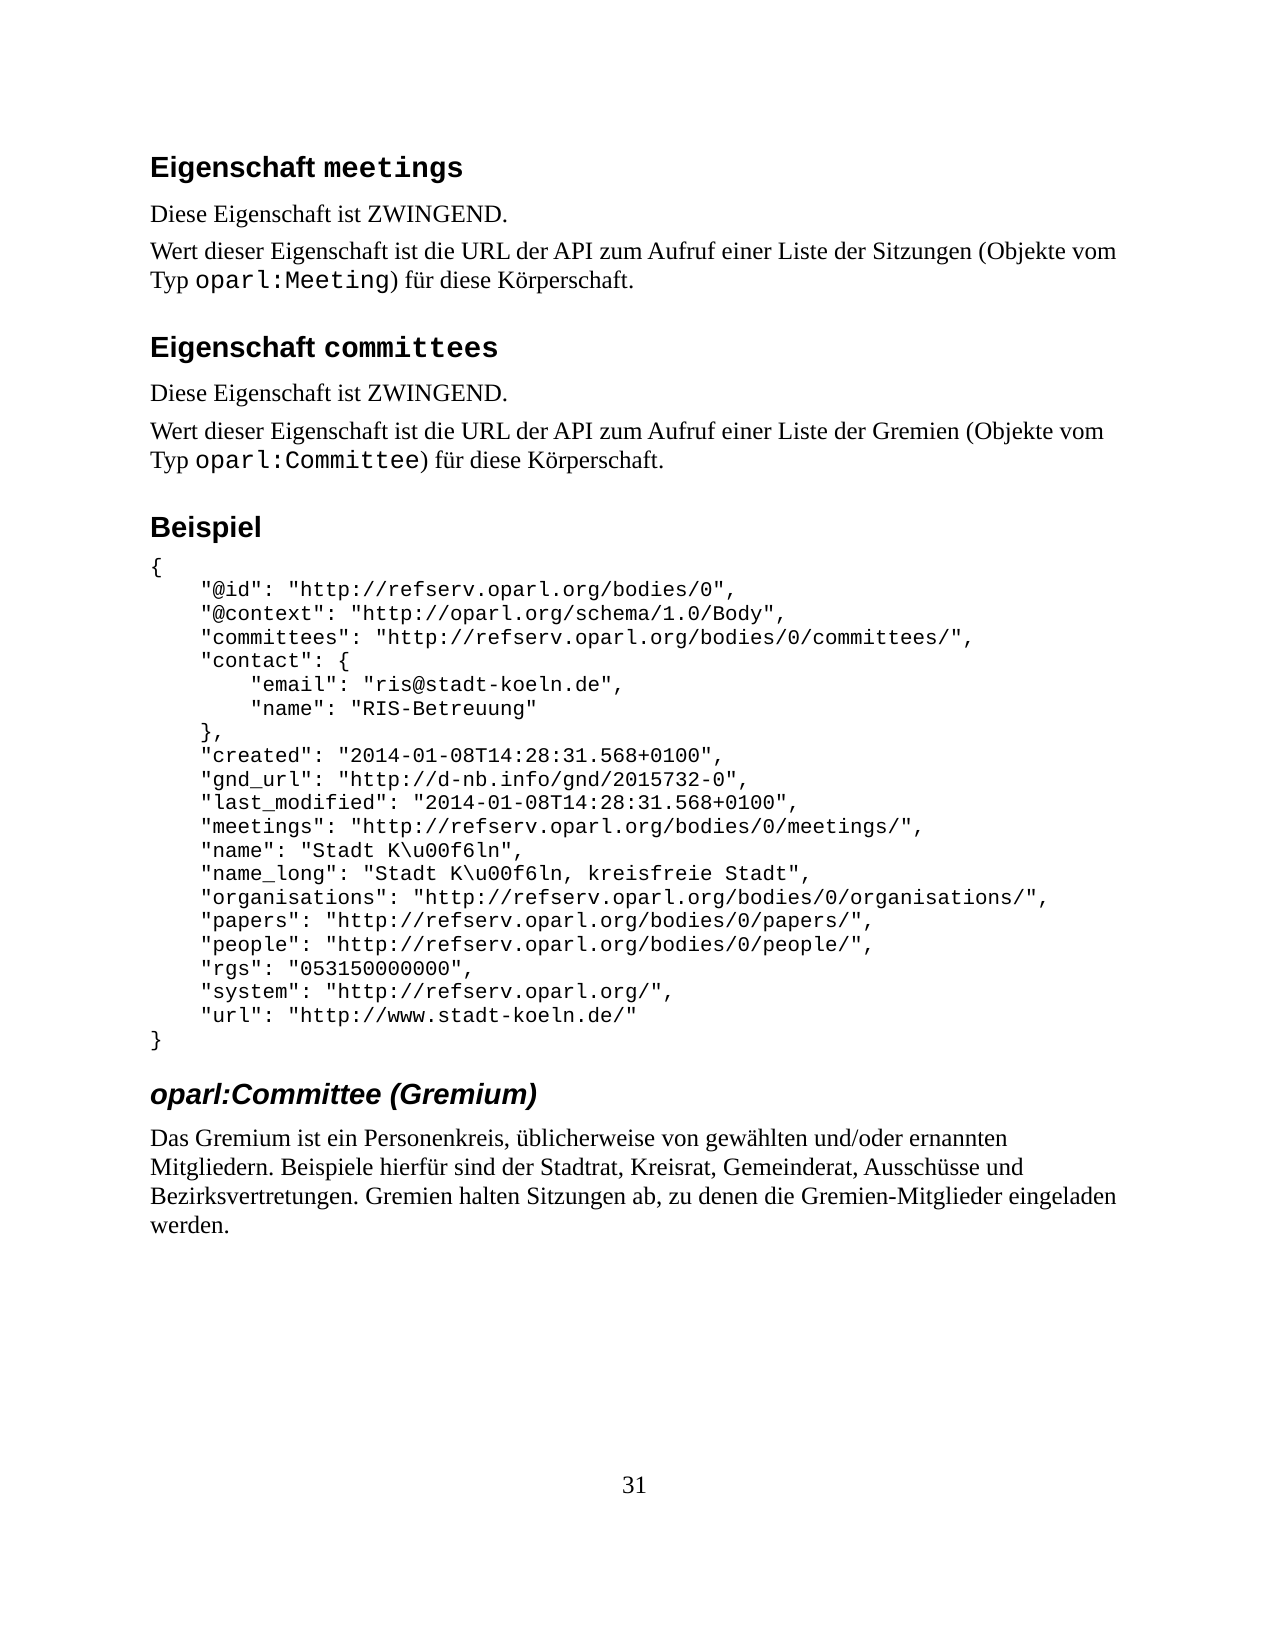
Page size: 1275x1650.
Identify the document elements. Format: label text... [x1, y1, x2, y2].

text { [150, 556, 1125, 579]
text "meetings": "http://refserv.oparl.org/bodies/0/meetings/", [150, 816, 1125, 839]
text "name": "RIS-Betreuung" [150, 698, 1125, 721]
subtitle Eigenschaft meetings [150, 150, 1125, 186]
text "created": "2014-01-08T14:28:31.568+0100", [150, 745, 1125, 769]
text "papers": "http://refserv.oparl.org/bodies/0/papers/", [150, 911, 1125, 934]
text Wert dieser Eigenschaft ist die URL der API zum Aufruf einer Liste der Sitzungen (Objekte vom Typ oparl:Meeting) für diese Körperschaft. [150, 236, 1125, 296]
subtitle oparl:Committee (Gremium) [150, 1077, 1125, 1111]
text "people": "http://refserv.oparl.org/bodies/0/people/", [150, 934, 1125, 958]
text "name": "Stadt K\u00f6ln", [150, 839, 1125, 863]
text "committees": "http://refserv.oparl.org/bodies/0/committees/", [150, 627, 1125, 650]
text "gnd_url": "http://d-nb.info/gnd/2015732-0", [150, 769, 1125, 792]
text "last_modified": "2014-01-08T14:28:31.568+0100", [150, 792, 1125, 816]
text } [150, 1029, 1125, 1052]
text Diese Eigenschaft ist ZWINGEND. [150, 378, 1125, 407]
text "system": "http://refserv.oparl.org/", [150, 981, 1125, 1005]
text }, [150, 721, 1125, 745]
text "@context": "http://oparl.org/schema/1.0/Body", [150, 603, 1125, 627]
text "@id": "http://refserv.oparl.org/bodies/0", [150, 579, 1125, 603]
text "url": "http://www.stadt-koeln.de/" [150, 1005, 1125, 1029]
text Das Gremium ist ein Personenkreis, üblicherweise von gewählten und/oder ernannten Mitgliedern. Beispiele hierfür sind der Stadtrat, Kreisrat, Gemeinderat, Ausschüsse und Bezirksvertretungen. Gremien halten Sitzungen ab, zu denen die Gremien-Mitglieder eingeladen werden. [150, 1123, 1125, 1238]
text "rgs": "053150000000", [150, 958, 1125, 981]
subtitle Beispiel [150, 510, 1125, 543]
text "name_long": "Stadt K\u00f6ln, kreisfreie Stadt", [150, 863, 1125, 887]
text "contact": { [150, 650, 1125, 674]
text Diese Eigenschaft ist ZWINGEND. [150, 199, 1125, 227]
subtitle Eigenschaft committees [150, 330, 1125, 366]
text Wert dieser Eigenschaft ist die URL der API zum Aufruf einer Liste der Gremien (Objekte vom Typ oparl:Committee) für diese Körperschaft. [150, 416, 1125, 476]
text "email": "ris@stadt-koeln.de", [150, 674, 1125, 698]
text "organisations": "http://refserv.oparl.org/bodies/0/organisations/", [150, 887, 1125, 911]
